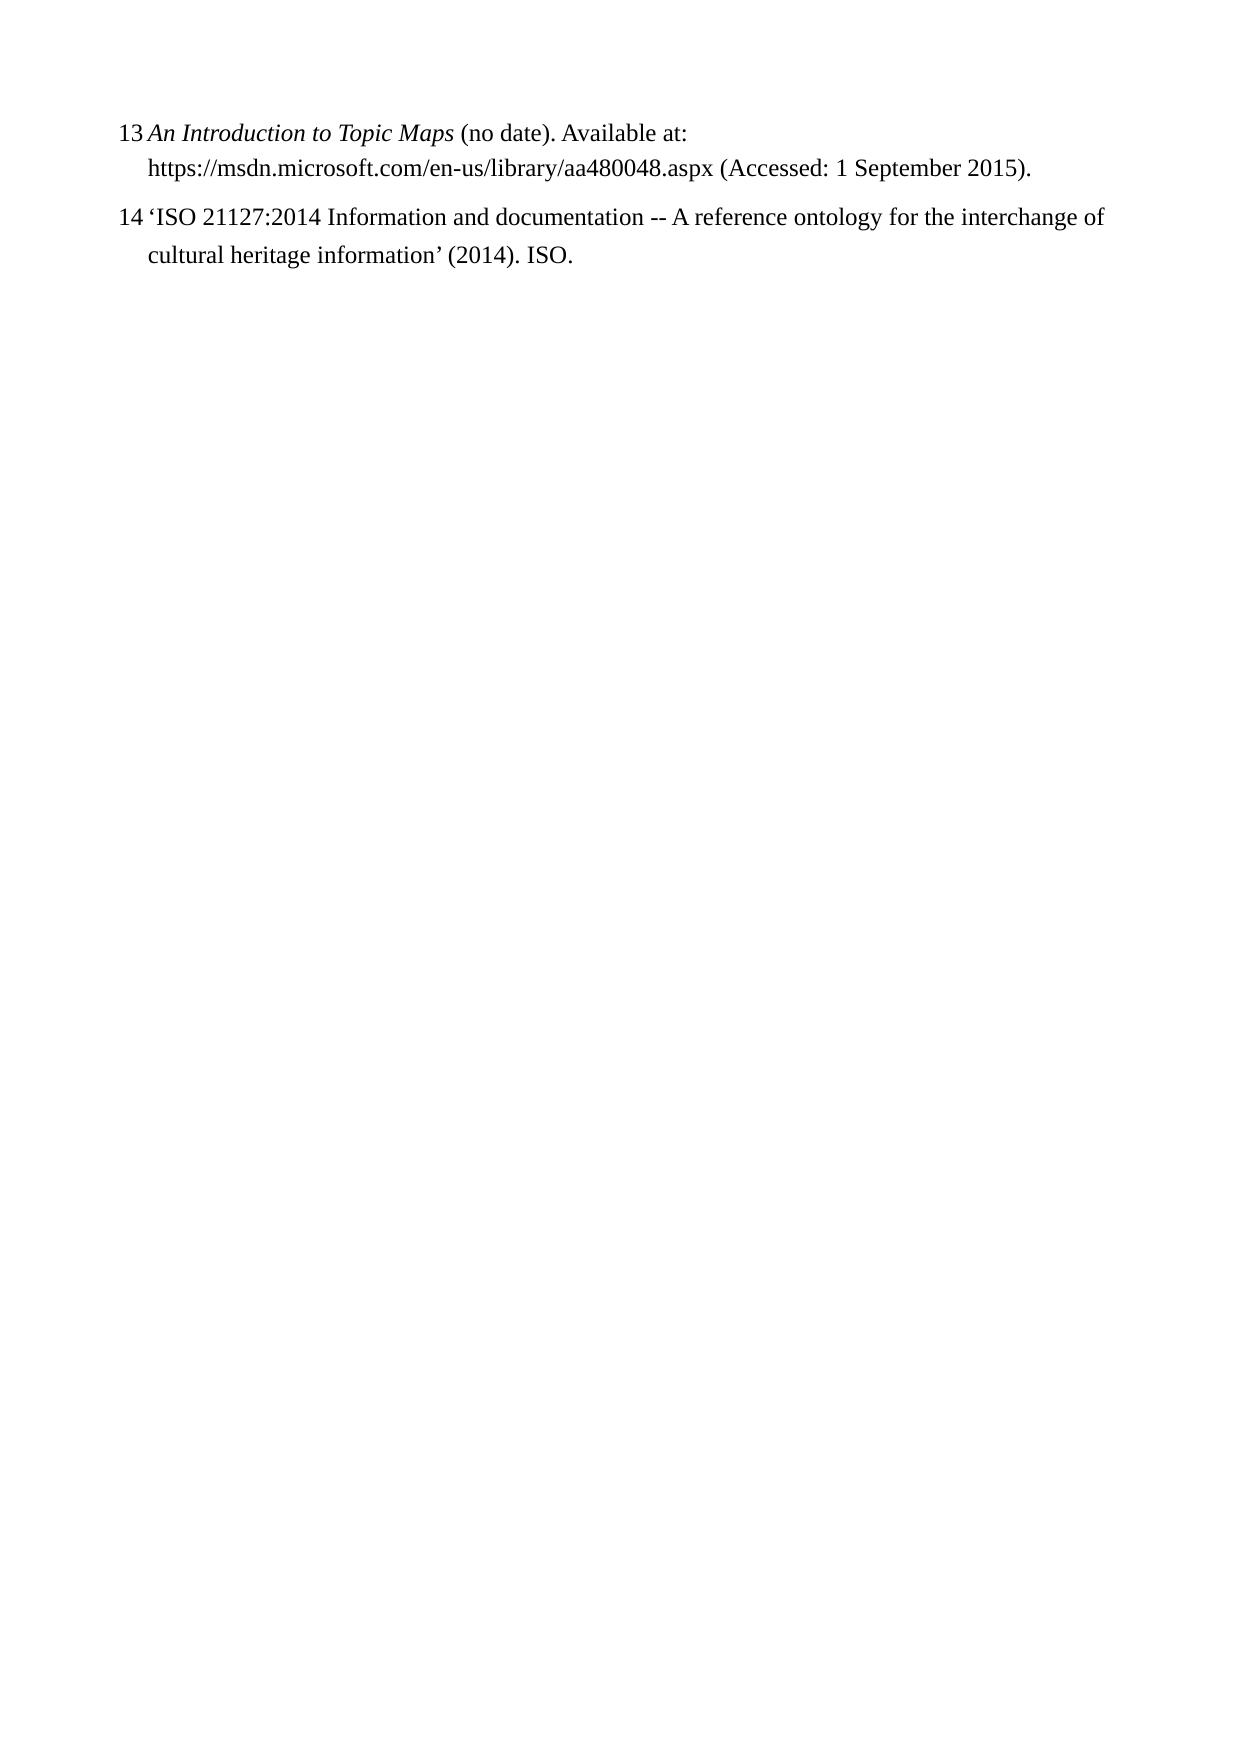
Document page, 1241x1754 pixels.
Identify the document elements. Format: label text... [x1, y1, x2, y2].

list An Introduction to Topic Maps (no date). Available at: https://msdn.microsoft.com/en-us/library/aa480048.aspx (Accessed: 1 September 2015). [118, 118, 1122, 181]
list ‘ISO 21127:2014 Information and documentation -- A reference ontology for the interchange of cultural heritage information’ (2014). ISO. [118, 202, 1122, 269]
